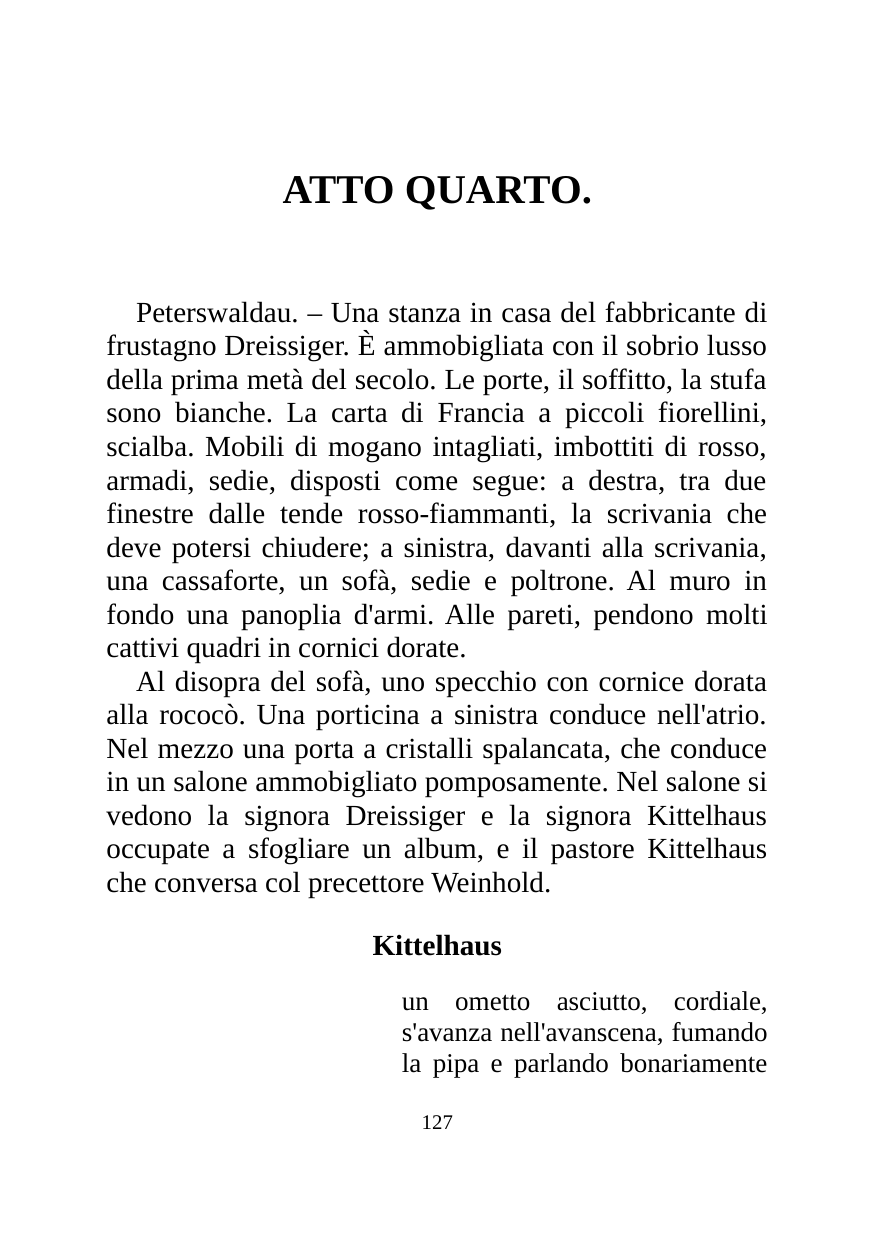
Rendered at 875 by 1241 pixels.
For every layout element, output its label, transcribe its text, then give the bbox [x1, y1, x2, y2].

text un ometto asciutto, cordiale, s'avanza nell'avanscena, fumando la pipa e parlando bonariamente [402, 985, 768, 1079]
text Al disopra del sofà, uno specchio con cornice dorata alla rococò. Una porticina a sinistra conduce nell'atrio. Nel mezzo una porta a cristalli spalancata, che conduce in un salone ammobigliato pomposamente. Nel salone si vedono la signora Dreissiger e la signora Kittelhaus occupate a sfogliare un album, e il pastore Kittelhaus che conversa col precettore Weinhold. [106, 664, 768, 899]
subtitle ATTO QUARTO. [106, 165, 768, 212]
text Kittelhaus [106, 928, 768, 962]
text Peterswaldau. – Una stanza in casa del fabbricante di frustagno Dreissiger. È ammobigliata con il sobrio lusso della prima metà del secolo. Le porte, il soffitto, la stufa sono bianche. La carta di Francia a piccoli fiorellini, scialba. Mobili di mogano intagliati, imbottiti di rosso, armadi, sedie, disposti come segue: a destra, tra due finestre dalle tende rosso-fiammanti, la scrivania che deve potersi chiudere; a sinistra, davanti alla scrivania, una cassaforte, un sofà, sedie e poltrone. Al muro in fondo una panoplia d'armi. Alle pareti, pendono molti cattivi quadri in cornici dorate. [106, 295, 768, 664]
